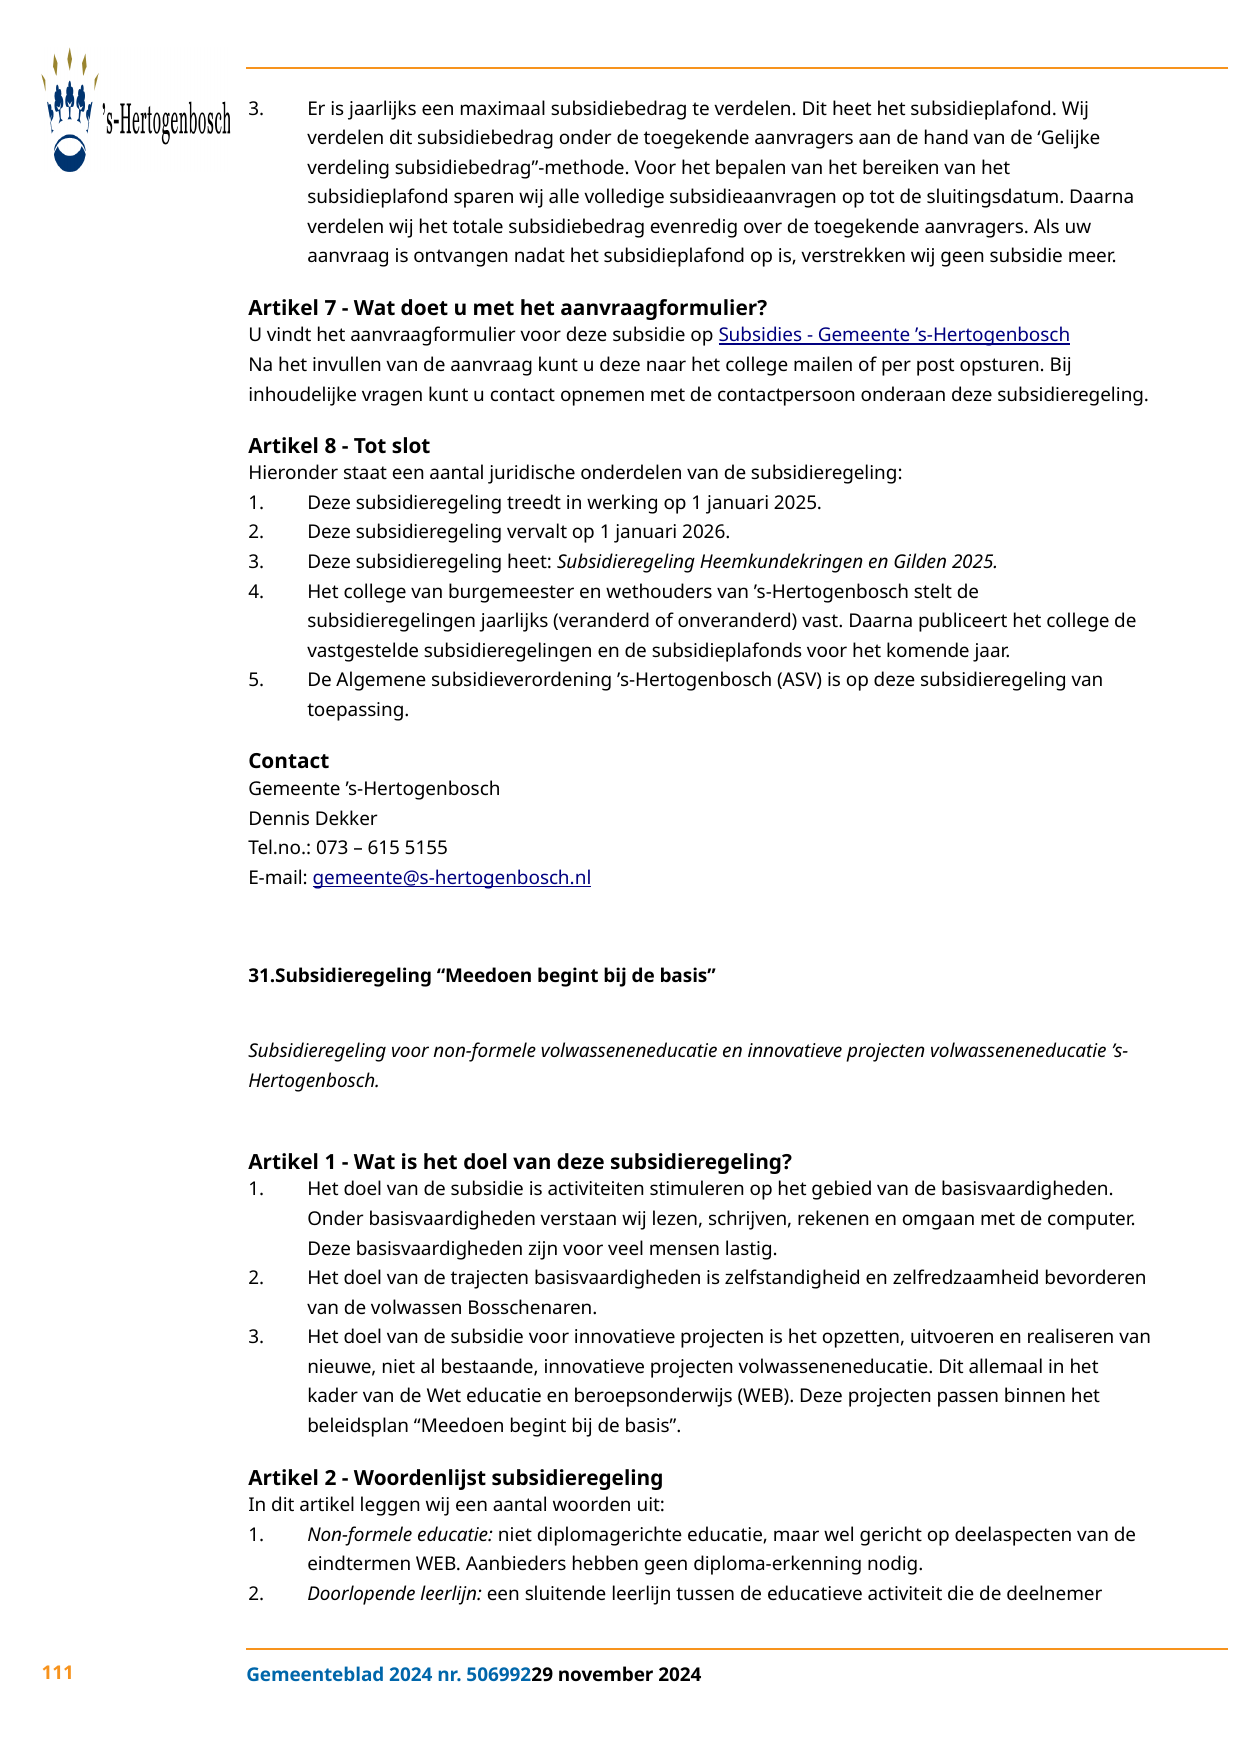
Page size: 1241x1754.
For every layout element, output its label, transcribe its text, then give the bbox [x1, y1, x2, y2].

text Hieronder staat een aantal juridische onderdelen van de subsidieregeling: [248, 459, 1152, 485]
text Na het invullen van de aanvraag kunt u deze naar het college mailen of per post opsturen. Bij inhoudelijke vragen kunt u contact opnemen met de contactpersoon onderaan deze subsidieregeling. [248, 351, 1152, 406]
list Deze subsidieregeling treedt in werking op 1 januari 2025. [248, 489, 1152, 515]
text Artikel 8 - Tot slot [248, 431, 1152, 459]
list Deze subsidieregeling vervalt op 1 januari 2026. [248, 519, 1152, 544]
list Doorlopende leerlijn: een sluitende leerlijn tussen de educatieve activiteit die de deelnemer [248, 1580, 1152, 1606]
text Gemeente ’s-Hertogenbosch [248, 775, 1152, 801]
text Artikel 1 - Wat is het doel van deze subsidieregeling? [248, 1147, 1152, 1176]
text Subsidieregeling voor non-formele volwasseneneducatie en innovatieve projecten volwasseneneducatie ’s-Hertogenbosch. [248, 1038, 1152, 1093]
picture [41, 47, 231, 172]
text Artikel 2 - Woordenlijst subsidieregeling [248, 1463, 1152, 1491]
text Dennis Dekker [248, 805, 1152, 830]
list De Algemene subsidieverordening ’s-Hertogenbosch (ASV) is op deze subsidieregeling van toepassing. [248, 667, 1152, 722]
text Tel.no.: 073 – 615 5155 [248, 834, 1152, 860]
list Het doel van de subsidie is activiteiten stimuleren op het gebied van de basisvaardigheden. Onder basisvaardigheden verstaan wij lezen, schrijven, rekenen en omgaan met de computer. Deze basisvaardigheden zijn voor veel mensen lastig. [248, 1176, 1152, 1261]
text 31.Subsidieregeling “Meedoen begint bij de basis” [248, 960, 1152, 988]
list Non-formele educatie: niet diplomagerichte educatie, maar wel gericht op deelaspecten van de eindtermen WEB. Aanbieders hebben geen diploma-erkenning nodig. [248, 1521, 1152, 1576]
text E-mail: gemeente@s-hertogenbosch.nl [248, 864, 1152, 889]
text Artikel 7 - Wat doet u met het aanvraagformulier? [248, 293, 1152, 322]
text U vindt het aanvraagformulier voor deze subsidie op Subsidies - Gemeente ’s-Hertogenbosch [248, 322, 1152, 347]
text In dit artikel leggen wij een aantal woorden uit: [248, 1491, 1152, 1517]
list Het doel van de subsidie voor innovatieve projecten is het opzetten, uitvoeren en realiseren van nieuwe, niet al bestaande, innovatieve projecten volwasseneneducatie. Dit allemaal in het kader van de Wet educatie en beroepsonderwijs (WEB). Deze projecten passen binnen het beleidsplan “Meedoen begint bij de basis”. [248, 1323, 1152, 1438]
text Contact [248, 747, 1152, 775]
list Er is jaarlijks een maximaal subsidiebedrag te verdelen. Dit heet het subsidieplafond. Wij verdelen dit subsidiebedrag onder de toegekende aanvragers aan de hand van de ‘Gelijke verdeling subsidiebedrag”-methode. Voor het bepalen van het bereiken van het subsidieplafond sparen wij alle volledige subsidieaanvragen op tot de sluitingsdatum. Daarna verdelen wij het totale subsidiebedrag evenredig over de toegekende aanvragers. Als uw aanvraag is ontvangen nadat het subsidieplafond op is, verstrekken wij geen subsidie meer. [248, 95, 1152, 268]
list Het doel van de trajecten basisvaardigheden is zelfstandigheid en zelfredzaamheid bevorderen van de volwassen Bosschenaren. [248, 1264, 1152, 1320]
list Deze subsidieregeling heet: Subsidieregeling Heemkundekringen en Gilden 2025. [248, 548, 1152, 574]
list Het college van burgemeester en wethouders van ’s-Hertogenbosch stelt de subsidieregelingen jaarlijks (veranderd of onveranderd) vast. Daarna publiceert het college de vastgestelde subsidieregelingen en de subsidieplafonds voor het komende jaar. [248, 578, 1152, 663]
